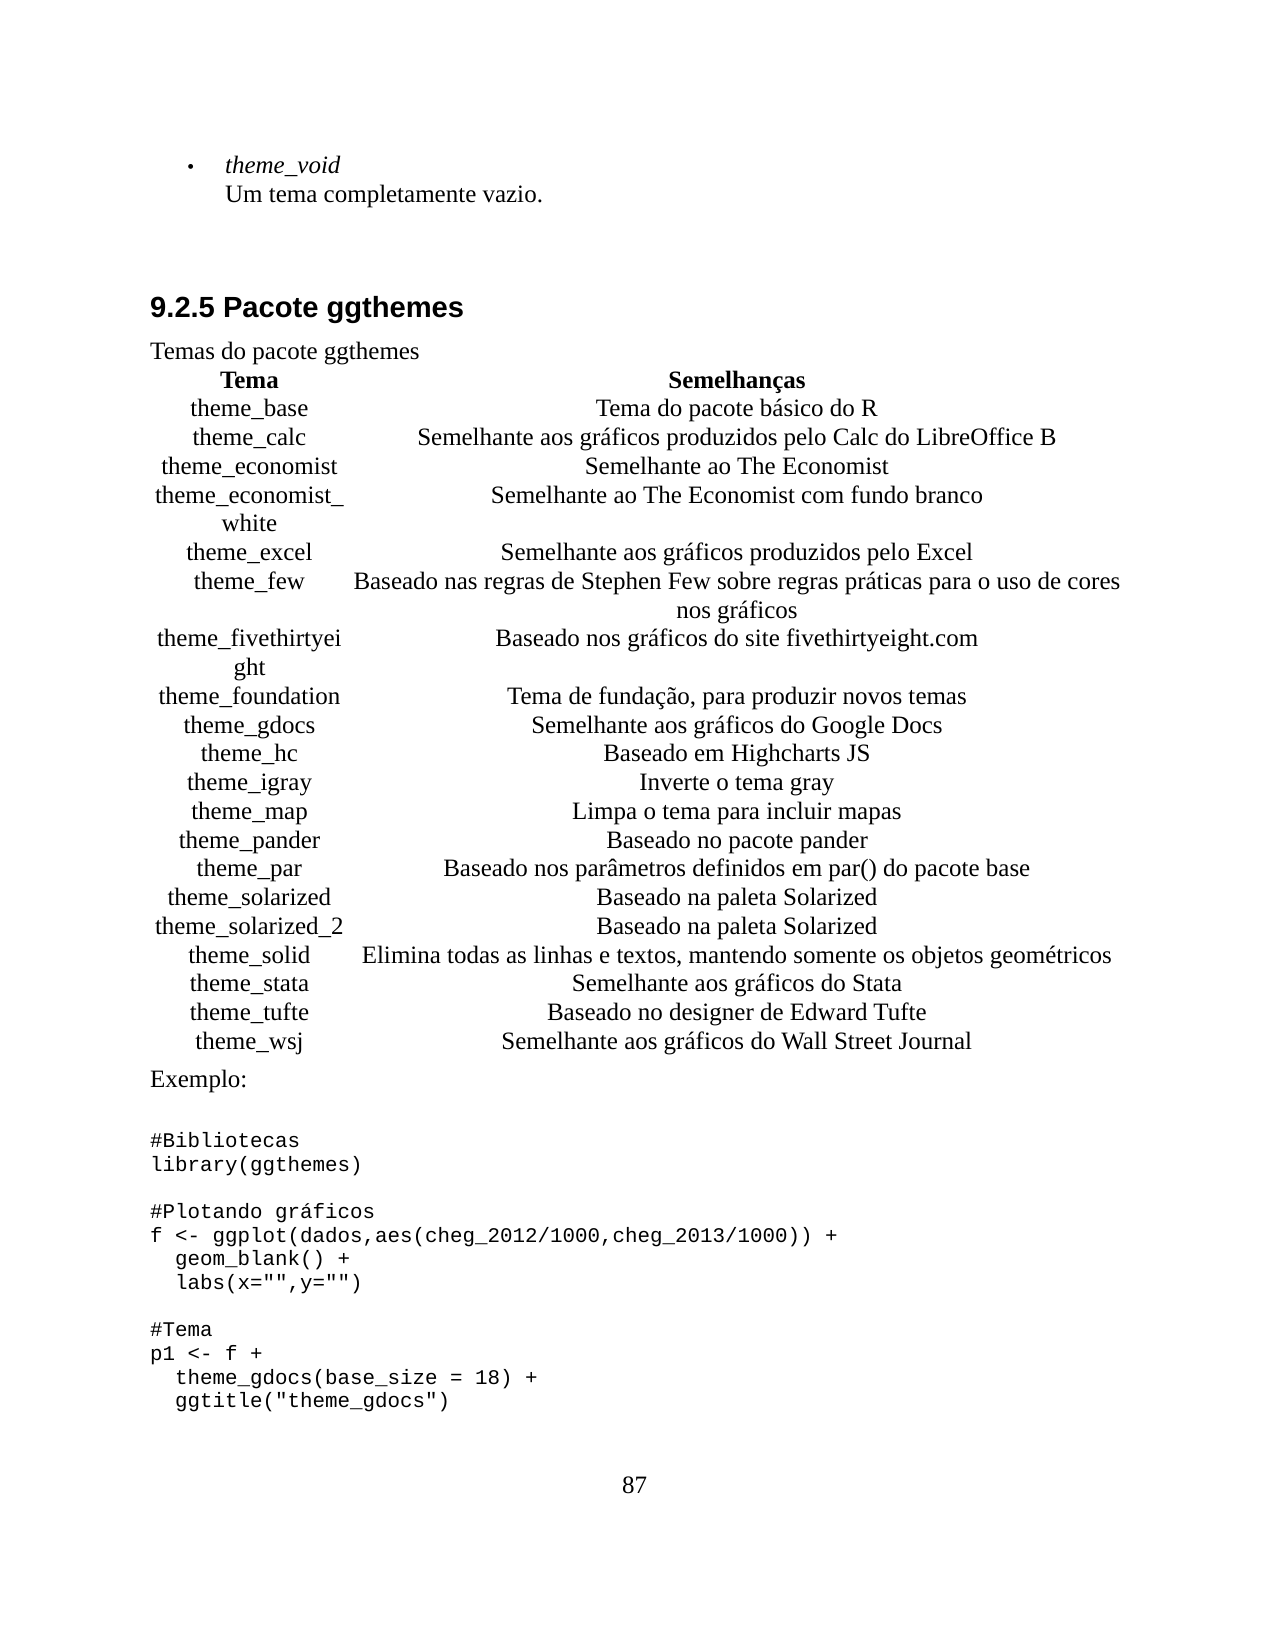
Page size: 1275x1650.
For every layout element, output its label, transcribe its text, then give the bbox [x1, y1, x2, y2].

table_cell theme_solarized [150, 882, 348, 911]
table_cell Baseado na paleta Solarized [349, 882, 1125, 911]
table_cell Semelhante aos gráficos do Wall Street Journal [349, 1026, 1125, 1055]
table_cell Inverte o tema gray [349, 767, 1125, 796]
table_cell theme_base [150, 394, 348, 422]
text labs(x="",y="") [150, 1272, 1125, 1296]
table_cell Baseado no pacote pander [349, 825, 1125, 853]
table_cell Baseado na paleta Solarized [349, 911, 1125, 940]
table_cell Baseado em Highcharts JS [349, 739, 1125, 767]
table_cell theme_pander [150, 825, 348, 853]
table_cell theme_solarized_2 [150, 911, 348, 940]
table_cell Baseado nos gráficos do site fivethirtyeight.com [349, 624, 1125, 681]
table_cell Tema de fundação, para produzir novos temas [349, 681, 1125, 710]
table_cell theme_fivethirtyeight [150, 624, 348, 681]
table_cell theme_map [150, 796, 348, 825]
table_cell Semelhante aos gráficos produzidos pelo Excel [349, 537, 1125, 566]
table_cell theme_few [150, 566, 348, 623]
list theme_void Um tema completamente vazio. [187, 150, 1125, 236]
table_cell theme_gdocs [150, 710, 348, 738]
table_cell Semelhante aos gráficos produzidos pelo Calc do LibreOffice B [349, 422, 1125, 451]
table_cell theme_excel [150, 537, 348, 566]
table_cell theme_tufte [150, 997, 348, 1026]
table_cell Baseado no designer de Edward Tufte [349, 997, 1125, 1026]
table_cell theme_economist [150, 451, 348, 480]
text Temas do pacote ggthemes [150, 336, 1125, 365]
table_cell theme_par [150, 854, 348, 882]
table_cell Baseado nos parâmetros definidos em par() do pacote base [349, 854, 1125, 882]
table_cell Semelhante ao The Economist [349, 451, 1125, 480]
text Exemplo: [150, 1064, 1125, 1121]
table_cell Semelhante aos gráficos do Google Docs [349, 710, 1125, 738]
table_cell theme_hc [150, 739, 348, 767]
text geom_blank() + [150, 1248, 1125, 1272]
table_cell Semelhante aos gráficos do Stata [349, 969, 1125, 997]
table_cell Elimina todas as linhas e textos, mantendo somente os objetos geométricos [349, 940, 1125, 968]
text f <- ggplot(dados,aes(cheg_2012/1000,cheg_2013/1000)) + [150, 1225, 1125, 1248]
table_header Tema [150, 365, 348, 393]
table_header Semelhanças [349, 365, 1125, 393]
text library(ggthemes) [150, 1154, 1125, 1177]
subtitle 9.2.5 Pacote ggthemes [150, 290, 1125, 323]
table_cell theme_foundation [150, 681, 348, 710]
text ggtitle("theme_gdocs") [150, 1390, 1125, 1414]
table_cell Baseado nas regras de Stephen Few sobre regras práticas para o uso de cores nos gráficos [349, 566, 1125, 623]
text #Bibliotecas [150, 1130, 1125, 1154]
table_cell theme_calc [150, 422, 348, 451]
table_cell theme_stata [150, 969, 348, 997]
text theme_gdocs(base_size = 18) + [150, 1367, 1125, 1390]
table_cell theme_solid [150, 940, 348, 968]
table_cell theme_economist_white [150, 480, 348, 537]
table_cell theme_igray [150, 767, 348, 796]
table_cell theme_wsj [150, 1026, 348, 1055]
table_cell Semelhante ao The Economist com fundo branco [349, 480, 1125, 537]
table_cell Tema do pacote básico do R [349, 394, 1125, 422]
table_cell Limpa o tema para incluir mapas [349, 796, 1125, 825]
text #Tema [150, 1319, 1125, 1343]
text p1 <- f + [150, 1343, 1125, 1367]
text #Plotando gráficos [150, 1201, 1125, 1225]
